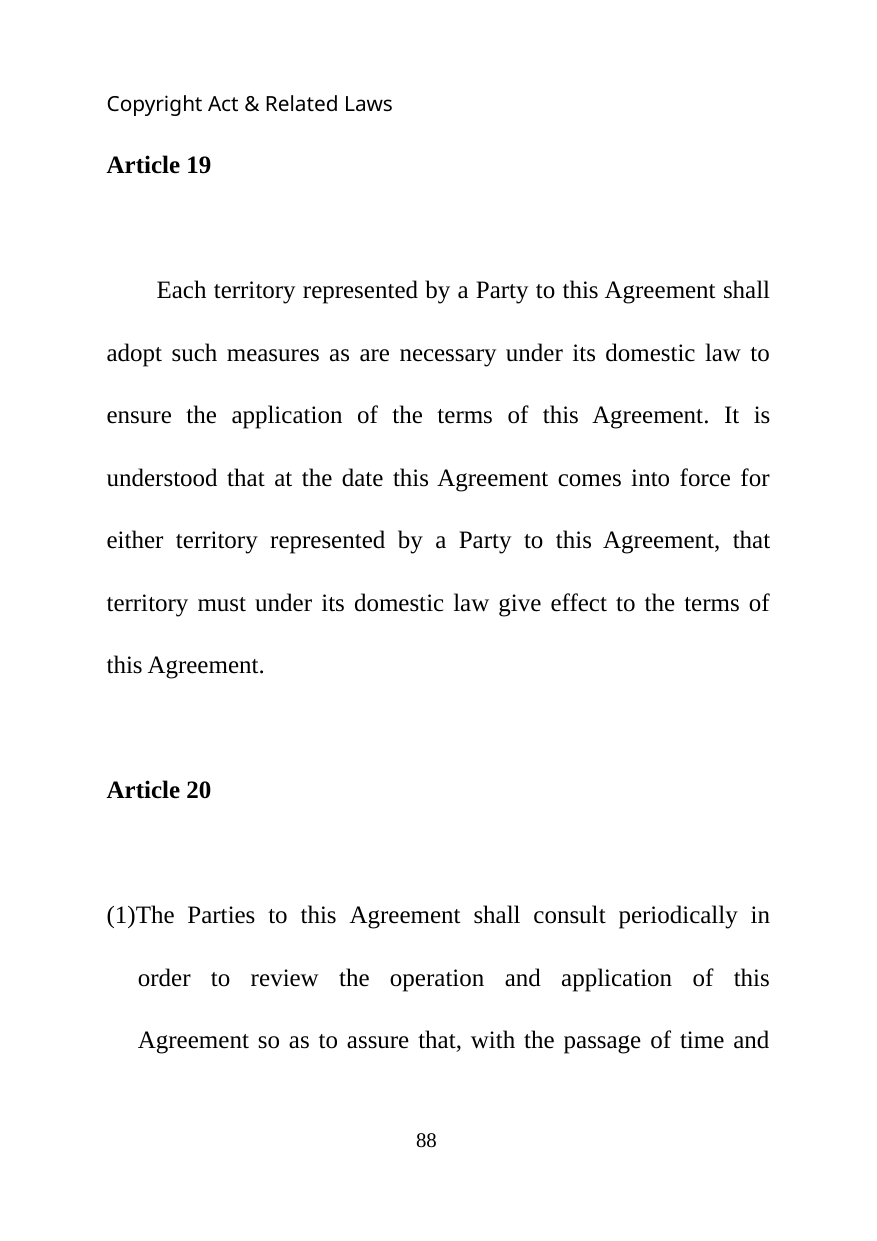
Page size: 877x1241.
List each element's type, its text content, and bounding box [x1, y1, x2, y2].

text Each territory represented by a Party to this Agreement shall adopt such measures as are necessary under its domestic law to ensure the application of the terms of this Agreement. It is understood that at the date this Agreement comes into force for either territory represented by a Party to this Agreement, that territory must under its domestic law give effect to the terms of this Agreement. [106, 248, 771, 685]
text (1)The Parties to this Agreement shall consult periodically in order to review the operation and application of this Agreement so as to assure that, with the passage of time and [106, 873, 771, 1060]
text Article 19 [106, 123, 771, 185]
text Article 20 [106, 748, 771, 810]
